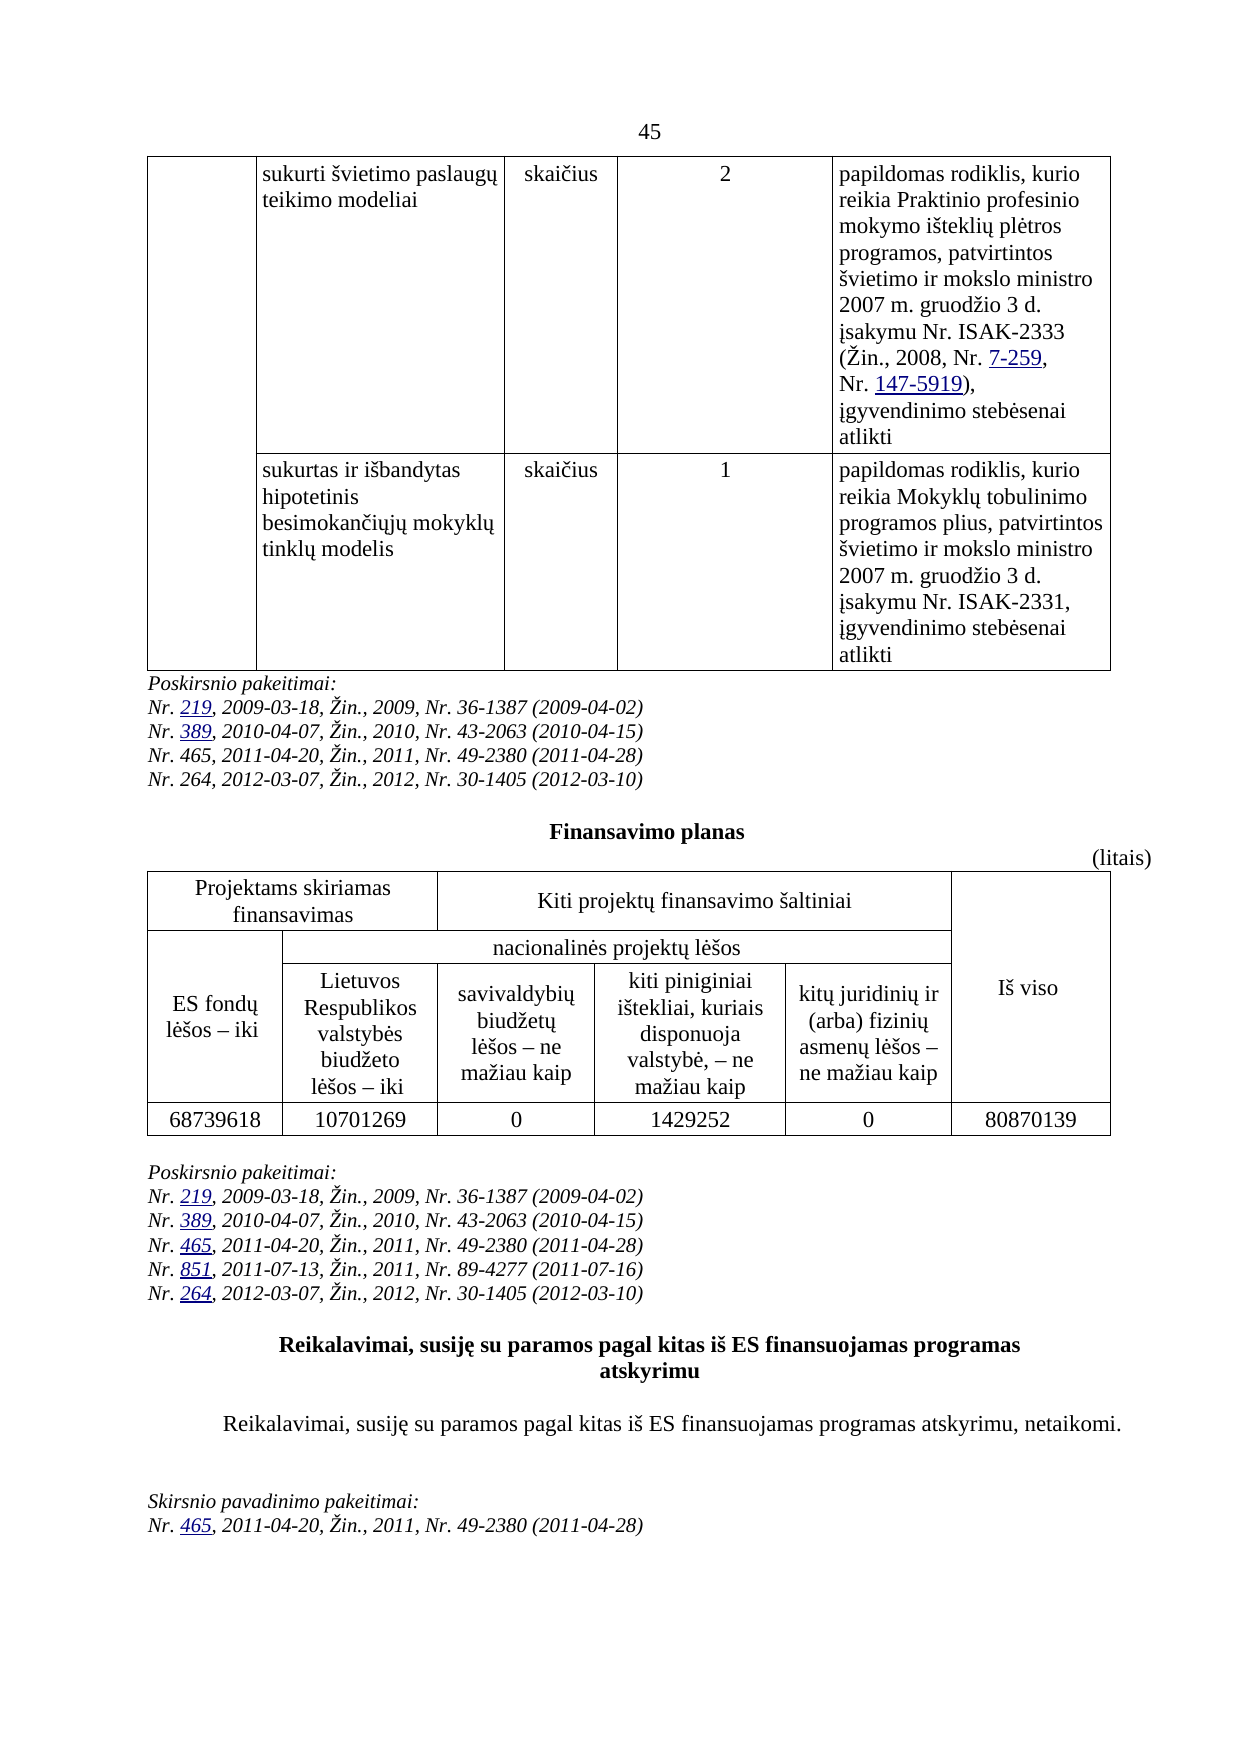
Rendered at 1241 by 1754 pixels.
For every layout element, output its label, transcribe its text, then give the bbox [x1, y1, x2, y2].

text Finansavimo planas [148, 818, 1152, 844]
text Nr. 264, 2012-03-07, Žin., 2012, Nr. 30-1405 (2012-03-10) [148, 1281, 1152, 1305]
table_cell Lietuvos Respublikos valstybės biudžeto lėšos – iki [283, 964, 437, 1102]
table_cell papildomas rodiklis, kurio reikia Praktinio profesinio mokymo išteklių plėtros programos, patvirtintos švietimo ir mokslo ministro 2007 m. gruodžio 3 d. įsakymu Nr. ISAK-2333 (Žin., 2008, Nr. 7-259, Nr. 147-5919), įgyvendinimo stebėsenai atlikti [833, 157, 1110, 452]
table_cell 1429252 [595, 1103, 785, 1135]
text Nr. 219, 2009-03-18, Žin., 2009, Nr. 36-1387 (2009-04-02) [148, 1184, 1152, 1208]
text Poskirsnio pakeitimai: [148, 1160, 1152, 1184]
table_cell 0 [786, 1103, 951, 1135]
text Nr. 264, 2012-03-07, Žin., 2012, Nr. 30-1405 (2012-03-10) [148, 767, 1152, 791]
text Nr. 389, 2010-04-07, Žin., 2010, Nr. 43-2063 (2010-04-15) [148, 719, 1152, 743]
text (litais) [148, 844, 1152, 871]
text Nr. 851, 2011-07-13, Žin., 2011, Nr. 89-4277 (2011-07-16) [148, 1257, 1152, 1281]
table_cell nacionalinės projektų lėšos [283, 931, 951, 963]
table_cell [148, 157, 256, 670]
text Nr. 389, 2010-04-07, Žin., 2010, Nr. 43-2063 (2010-04-15) [148, 1208, 1152, 1232]
table_cell sukurtas ir išbandytas hipotetinis besimokančiųjų mokyklų tinklų modelis [257, 454, 504, 670]
table_cell ES fondų lėšos – iki [148, 931, 282, 1102]
text Poskirsnio pakeitimai: [148, 671, 1152, 695]
text Nr. 465, 2011-04-20, Žin., 2011, Nr. 49-2380 (2011-04-28) [148, 743, 1152, 767]
table_cell 10701269 [283, 1103, 437, 1135]
table_cell skaičius [505, 454, 617, 670]
table_cell papildomas rodiklis, kurio reikia Mokyklų tobulinimo programos plius, patvirtintos švietimo ir mokslo ministro 2007 m. gruodžio 3 d. įsakymu Nr. ISAK-2331, įgyvendinimo stebėsenai atlikti [833, 454, 1110, 670]
table_header Iš viso [952, 872, 1110, 1102]
table_header Kiti projektų finansavimo šaltiniai [438, 872, 951, 930]
table_cell kiti piniginiai ištekliai, kuriais disponuoja valstybė, – ne mažiau kaip [595, 964, 785, 1102]
text Nr. 465, 2011-04-20, Žin., 2011, Nr. 49-2380 (2011-04-28) [148, 1513, 1152, 1537]
table_cell savivaldybių biudžetų lėšos – ne mažiau kaip [438, 964, 594, 1102]
table_cell 2 [618, 157, 832, 452]
table_cell sukurti švietimo paslaugų teikimo modeliai [257, 157, 504, 452]
text Nr. 465, 2011-04-20, Žin., 2011, Nr. 49-2380 (2011-04-28) [148, 1232, 1152, 1257]
text Reikalavimai, susiję su paramos pagal kitas iš ES finansuojamas programas atskyrimu, netaikomi. [148, 1410, 1152, 1436]
table_cell 68739618 [148, 1103, 282, 1135]
text Reikalavimai, susiję su paramos pagal kitas iš ES finansuojamas programas atskyrimu [148, 1331, 1152, 1384]
table_cell 80870139 [952, 1103, 1110, 1135]
table_cell 0 [438, 1103, 594, 1135]
table_cell skaičius [505, 157, 617, 452]
text Skirsnio pavadinimo pakeitimai: [148, 1489, 1152, 1513]
table_cell 1 [618, 454, 832, 670]
table_cell kitų juridinių ir (arba) fizinių asmenų lėšos – ne mažiau kaip [786, 964, 951, 1102]
table_header Projektams skiriamas finansavimas [148, 872, 437, 930]
text Nr. 219, 2009-03-18, Žin., 2009, Nr. 36-1387 (2009-04-02) [148, 695, 1152, 719]
